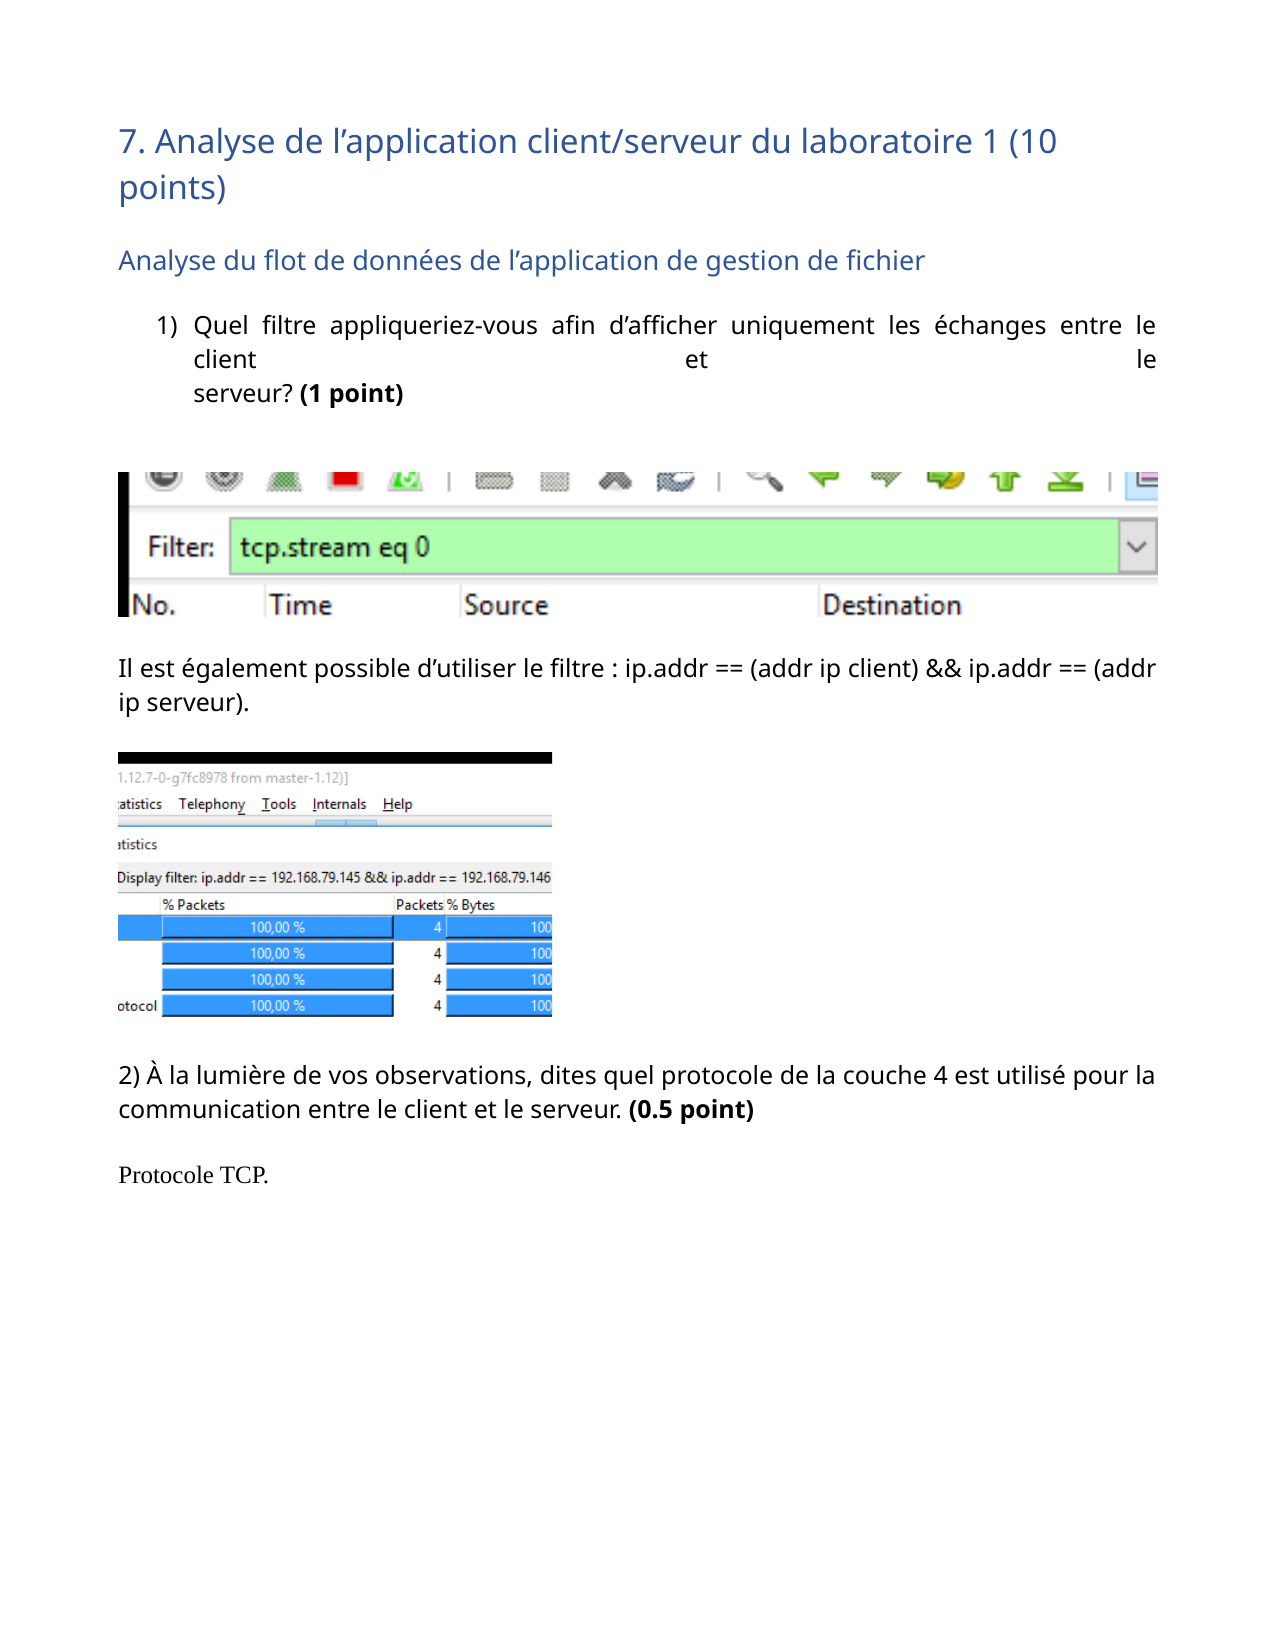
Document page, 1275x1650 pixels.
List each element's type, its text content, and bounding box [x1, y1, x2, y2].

text 2) À la lumière de vos observations, dites quel protocole de la couche 4 est utilisé pour la communication entre le client et le serveur. (0.5 point) [118, 1058, 1157, 1126]
subtitle Analyse du flot de données de l’application de gestion de fichier [118, 242, 1157, 279]
picture [118, 472, 572, 539]
text Protocole TCP. [118, 1160, 1157, 1189]
picture [118, 752, 553, 1024]
subtitle 7. Analyse de l’application client/serveur du laboratoire 1 (10 points) [118, 118, 1157, 209]
text Il est également possible d’utiliser le filtre : ip.addr == (addr ip client) && ip.addr == (addr ip serveur). [118, 650, 1157, 718]
list Quel filtre appliqueriez-vous afin d’afficher uniquement les échanges entre le client et le serveur? (1 point) [156, 307, 1157, 410]
